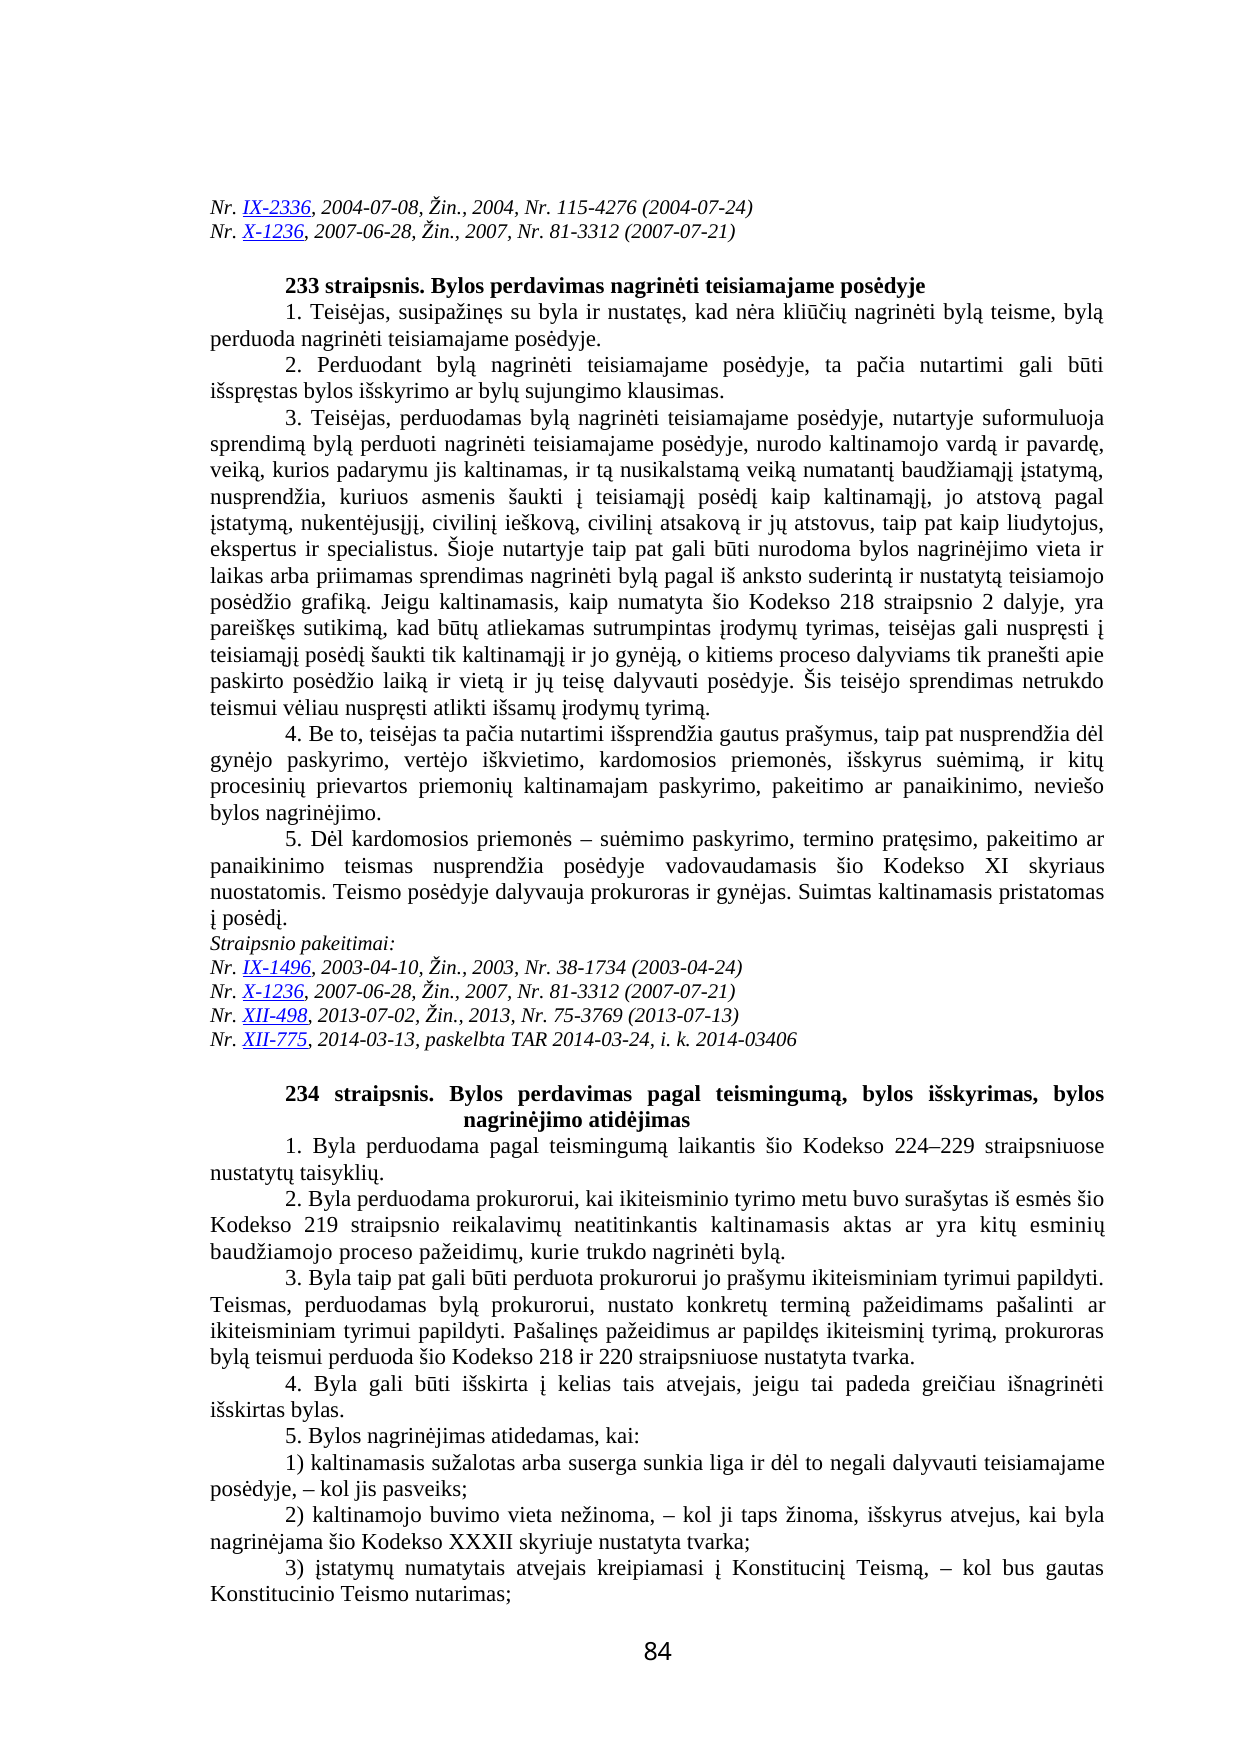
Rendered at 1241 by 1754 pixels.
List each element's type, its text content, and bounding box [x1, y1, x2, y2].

text 3) įstatymų numatytais atvejais kreipiamasi į Konstitucinį Teismą, – kol bus gautas Konstitucinio Teismo nutarimas; [210, 1554, 1106, 1607]
text Nr. IX-2336, 2004-07-08, Žin., 2004, Nr. 115-4276 (2004-07-24) [210, 195, 1106, 219]
text 2. Byla perduodama prokurorui, kai ikiteisminio tyrimo metu buvo surašytas iš esmės šio Kodekso 219 straipsnio reikalavimų neatitinkantis kaltinamasis aktas ar yra kitų esminių baudžiamojo proceso pažeidimų, kurie trukdo nagrinėti bylą. [210, 1185, 1106, 1264]
text 4. Be to, teisėjas ta pačia nutartimi išsprendžia gautus prašymus, taip pat nusprendžia dėl gynėjo paskyrimo, vertėjo iškvietimo, kardomosios priemonės, išskyrus suėmimą, ir kitų procesinių prievartos priemonių kaltinamajam paskyrimo, pakeitimo ar panaikinimo, neviešo bylos nagrinėjimo. [210, 720, 1106, 825]
text Nr. X-1236, 2007-06-28, Žin., 2007, Nr. 81-3312 (2007-07-21) [210, 979, 1106, 1003]
text Straipsnio pakeitimai: [210, 931, 1106, 955]
text Nr. XII-775, 2014-03-13, paskelbta TAR 2014-03-24, i. k. 2014-03406 [210, 1027, 1106, 1051]
text 1. Byla perduodama pagal teismingumą laikantis šio Kodekso 224–229 straipsniuose nustatytų taisyklių. [210, 1132, 1106, 1185]
text 5. Bylos nagrinėjimas atidedamas, kai: [210, 1422, 1106, 1449]
text Nr. IX-1496, 2003-04-10, Žin., 2003, Nr. 38-1734 (2003-04-24) [210, 955, 1106, 979]
text Nr. X-1236, 2007-06-28, Žin., 2007, Nr. 81-3312 (2007-07-21) [210, 219, 1106, 243]
text 5. Dėl kardomosios priemonės – suėmimo paskyrimo, termino pratęsimo, pakeitimo ar panaikinimo teismas nusprendžia posėdyje vadovaudamasis šio Kodekso XI skyriaus nuostatomis. Teismo posėdyje dalyvauja prokuroras ir gynėjas. Suimtas kaltinamasis pristatomas į posėdį. [210, 825, 1106, 931]
text 2) kaltinamojo buvimo vieta nežinoma, – kol ji taps žinoma, išskyrus atvejus, kai byla nagrinėjama šio Kodekso XXXII skyriuje nustatyta tvarka; [210, 1501, 1106, 1554]
text 233 straipsnis. Bylos perdavimas nagrinėti teisiamajame posėdyje [210, 272, 1106, 298]
text 2. Perduodant bylą nagrinėti teisiamajame posėdyje, ta pačia nutartimi gali būti išspręstas bylos išskyrimo ar bylų sujungimo klausimas. [210, 351, 1106, 404]
text 3. Byla taip pat gali būti perduota prokurorui jo prašymu ikiteisminiam tyrimui papildyti. Teismas, perduodamas bylą prokurorui, nustato konkretų terminą pažeidimams pašalinti ar ikiteisminiam tyrimui papildyti. Pašalinęs pažeidimus ar papildęs ikiteisminį tyrimą, prokuroras bylą teismui perduoda šio Kodekso 218 ir 220 straipsniuose nustatyta tvarka. [210, 1264, 1106, 1370]
text 4. Byla gali būti išskirta į kelias tais atvejais, jeigu tai padeda greičiau išnagrinėti išskirtas bylas. [210, 1370, 1106, 1422]
text 234 straipsnis. Bylos perdavimas pagal teismingumą, bylos išskyrimas, bylos nagrinėjimo atidėjimas [285, 1080, 1106, 1132]
text 3. Teisėjas, perduodamas bylą nagrinėti teisiamajame posėdyje, nutartyje suformuluoja sprendimą bylą perduoti nagrinėti teisiamajame posėdyje, nurodo kaltinamojo vardą ir pavardę, veiką, kurios padarymu jis kaltinamas, ir tą nusikalstamą veiką numatantį baudžiamąjį įstatymą, nusprendžia, kuriuos asmenis šaukti į teisiamąjį posėdį kaip kaltinamąjį, jo atstovą pagal įstatymą, nukentėjusįjį, civilinį ieškovą, civilinį atsakovą ir jų atstovus, taip pat kaip liudytojus, ekspertus ir specialistus. Šioje nutartyje taip pat gali būti nurodoma bylos nagrinėjimo vieta ir laikas arba priimamas sprendimas nagrinėti bylą pagal iš anksto suderintą ir nustatytą teisiamojo posėdžio grafiką. Jeigu kaltinamasis, kaip numatyta šio Kodekso 218 straipsnio 2 dalyje, yra pareiškęs sutikimą, kad būtų atliekamas sutrumpintas įrodymų tyrimas, teisėjas gali nuspręsti į teisiamąjį posėdį šaukti tik kaltinamąjį ir jo gynėją, o kitiems proceso dalyviams tik pranešti apie paskirto posėdžio laiką ir vietą ir jų teisę dalyvauti posėdyje. Šis teisėjo sprendimas netrukdo teismui vėliau nuspręsti atlikti išsamų įrodymų tyrimą. [210, 404, 1106, 720]
text 1) kaltinamasis sužalotas arba suserga sunkia liga ir dėl to negali dalyvauti teisiamajame posėdyje, – kol jis pasveiks; [210, 1449, 1106, 1501]
text 1. Teisėjas, susipažinęs su byla ir nustatęs, kad nėra kliūčių nagrinėti bylą teisme, bylą perduoda nagrinėti teisiamajame posėdyje. [210, 298, 1106, 351]
text Nr. XII-498, 2013-07-02, Žin., 2013, Nr. 75-3769 (2013-07-13) [210, 1003, 1106, 1027]
